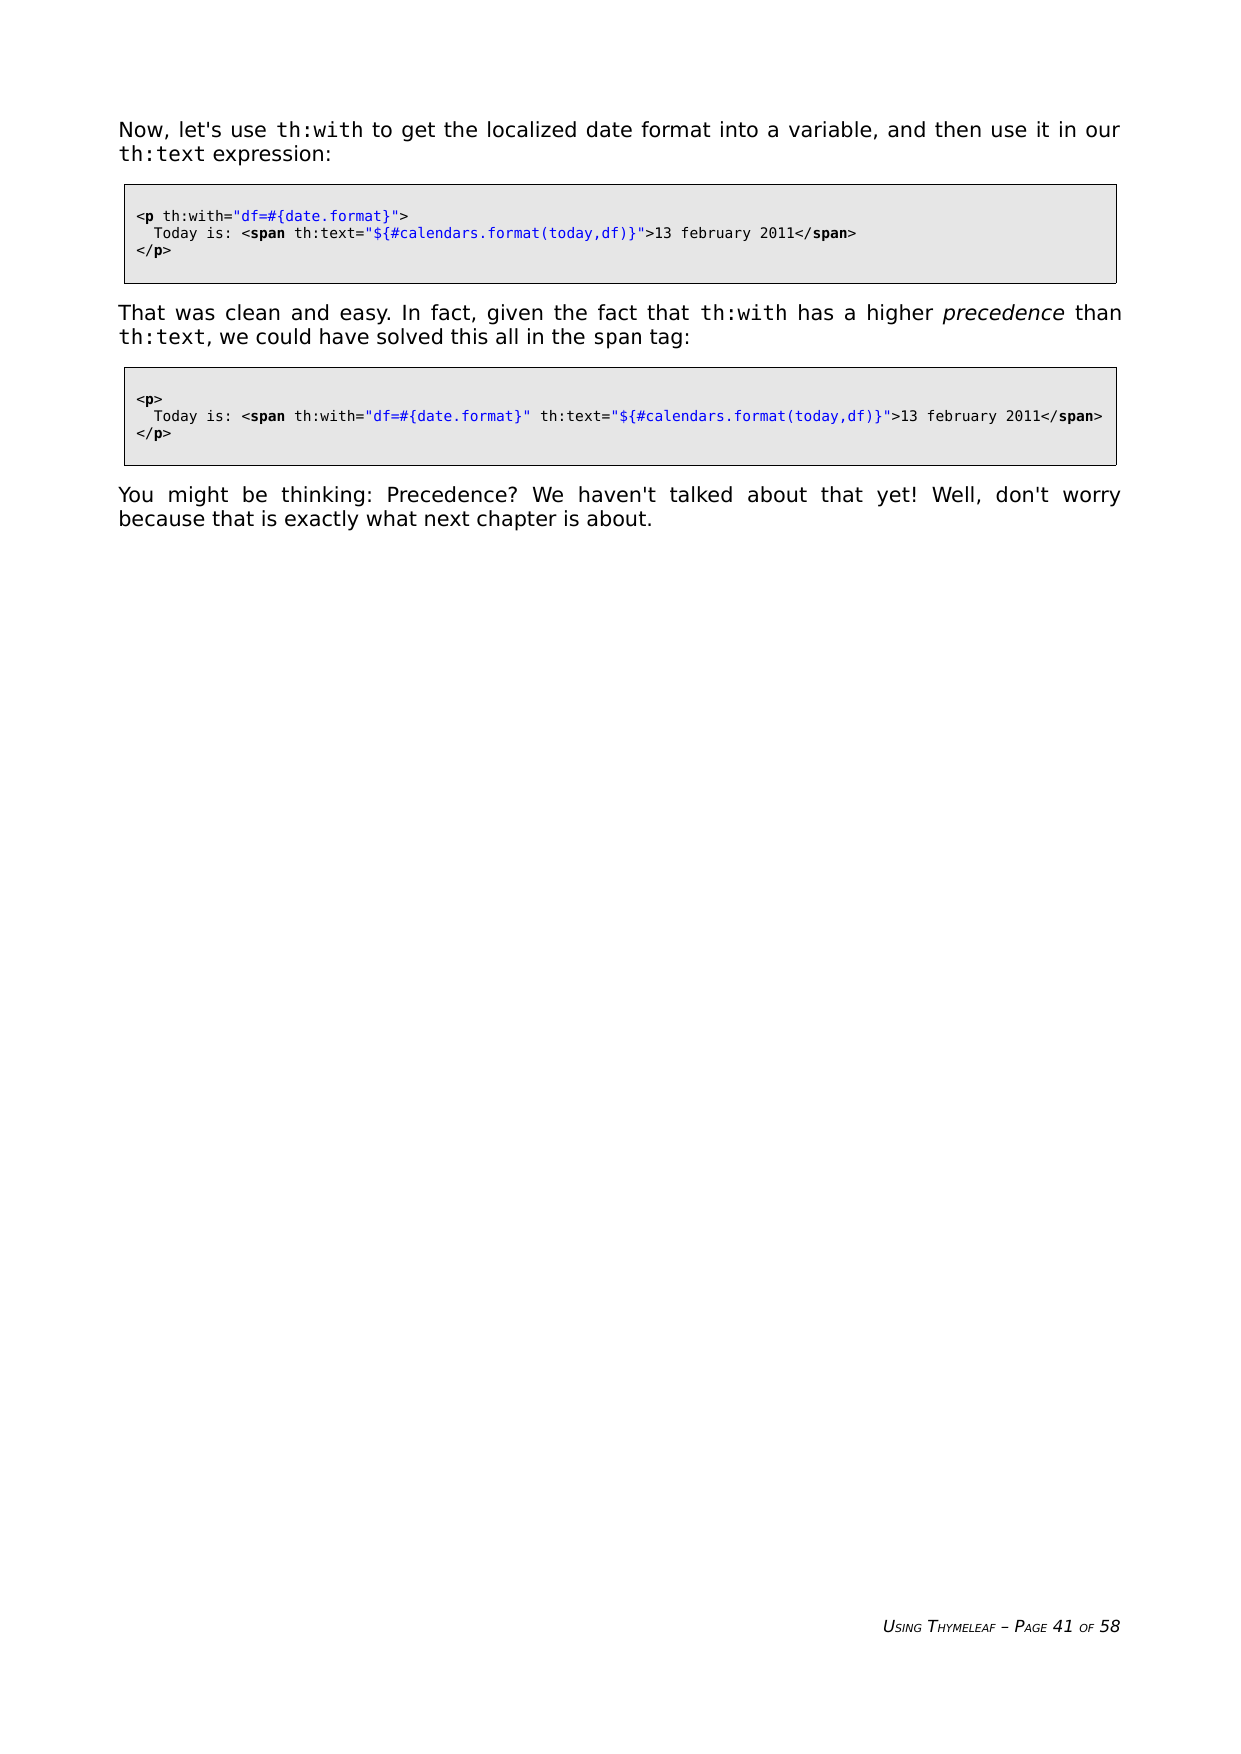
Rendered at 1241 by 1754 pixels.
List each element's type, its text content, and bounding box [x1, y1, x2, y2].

text <p th:with="df=#{date.format}"> Today is: <span th:text="${#calendars.format(today,df)}">13 february 2011</span> </p> [125, 185, 1116, 283]
text <p> Today is: <span th:with="df=#{date.format}" th:text="${#calendars.format(today,df)}">13 february 2011</span> </p> [125, 368, 1116, 465]
text You might be thinking: Precedence? We haven't talked about that yet! Well, don't worry because that is exactly what next chapter is about. [118, 483, 1122, 531]
text That was clean and easy. In fact, given the fact that th:with has a higher precedence than th:text, we could have solved this all in the span tag: [118, 301, 1122, 349]
text Now, let's use th:with to get the localized date format into a variable, and then use it in our th:text expression: [118, 118, 1122, 167]
